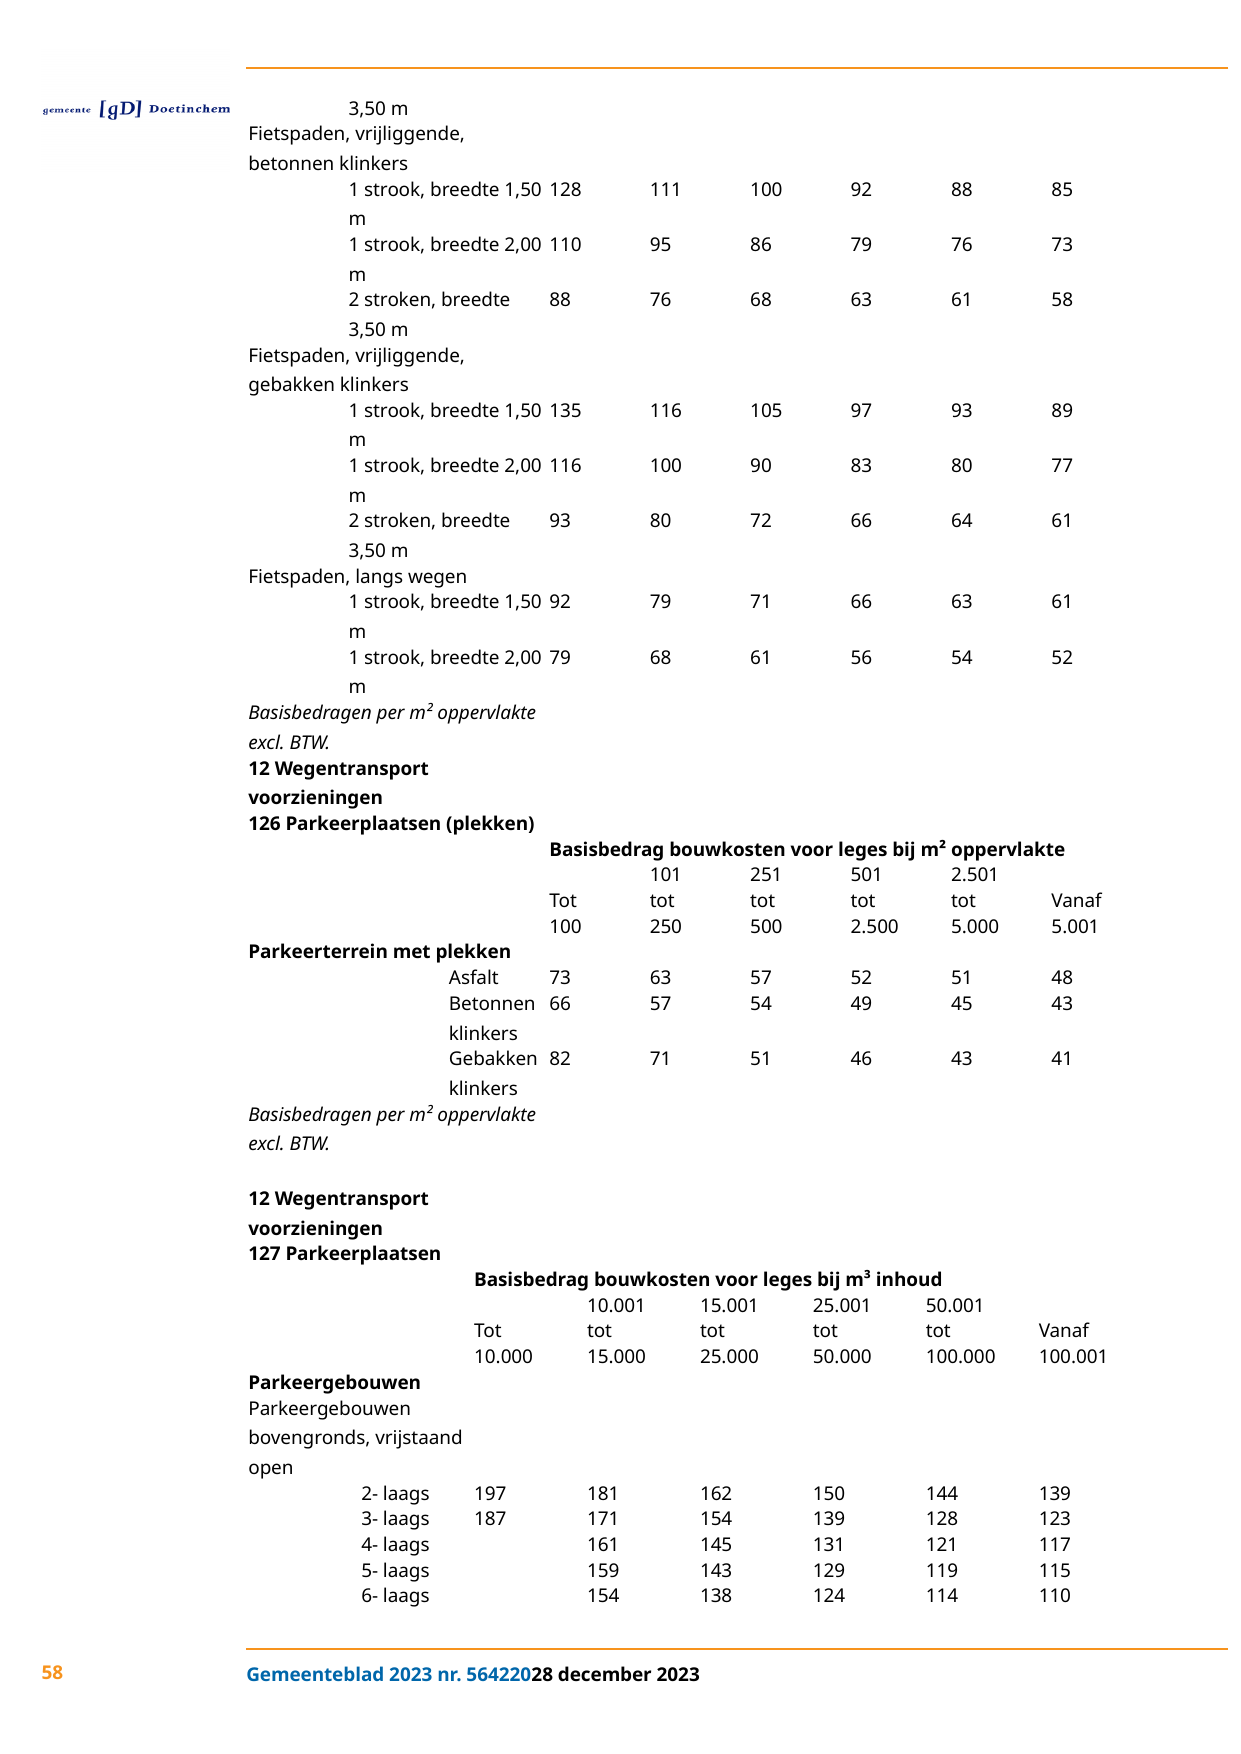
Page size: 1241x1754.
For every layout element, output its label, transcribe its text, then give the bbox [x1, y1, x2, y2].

table_cell 144 [926, 1480, 1038, 1505]
table_cell 68 [650, 644, 750, 699]
table_cell 115 [1039, 1557, 1152, 1583]
table_cell 97 [850, 397, 951, 452]
table_cell [248, 836, 449, 861]
table_cell [1051, 1101, 1152, 1156]
table_cell [248, 286, 348, 342]
table_cell 1 strook, breedte 1,50 m [348, 397, 549, 452]
table_cell 10.000 [474, 1343, 587, 1369]
table_cell Parkeerterrein met plekken [248, 939, 549, 964]
table_cell [348, 1156, 449, 1182]
table_cell tot [650, 887, 750, 913]
table_cell 2.501 [951, 861, 1051, 887]
table_cell [951, 95, 1051, 121]
table_cell 88 [549, 286, 649, 342]
table_cell [700, 1240, 813, 1266]
table_cell 500 [750, 913, 850, 939]
table_header [474, 1185, 587, 1240]
table_cell 114 [926, 1583, 1038, 1608]
table_cell 251 [750, 861, 850, 887]
table_cell [850, 699, 951, 755]
table_cell 138 [700, 1583, 813, 1608]
table_cell 139 [1039, 1480, 1152, 1505]
table_cell 80 [650, 508, 750, 563]
table_cell 128 [549, 176, 649, 231]
table_cell [750, 1101, 850, 1156]
table_cell 135 [549, 397, 649, 452]
table_cell [750, 342, 850, 397]
table_cell 123 [1039, 1505, 1152, 1531]
table_cell 89 [1051, 397, 1152, 452]
table_cell 124 [813, 1583, 926, 1608]
table_cell 5.001 [1051, 913, 1152, 939]
table_cell 92 [850, 176, 951, 231]
table_cell 63 [650, 964, 750, 990]
table_cell 105 [750, 397, 850, 452]
table_cell 76 [951, 231, 1051, 286]
table_cell 2.500 [850, 913, 951, 939]
table_cell 63 [850, 286, 951, 342]
table_header [700, 1185, 813, 1240]
table_cell 126 Parkeerplaatsen (plekken) [248, 810, 549, 836]
table_cell 145 [700, 1531, 813, 1557]
table_cell 1 strook, breedte 2,00 m [348, 453, 549, 508]
table_cell [248, 453, 348, 508]
table_cell [951, 1156, 1051, 1182]
table_cell [549, 1101, 649, 1156]
table_cell [248, 589, 348, 644]
table_cell 154 [700, 1505, 813, 1531]
table_cell 54 [951, 644, 1051, 699]
table_cell [248, 1045, 449, 1101]
table_cell 10.001 [587, 1292, 700, 1318]
table_cell 93 [951, 397, 1051, 452]
table_cell tot [813, 1318, 926, 1343]
table_cell 25.000 [700, 1343, 813, 1369]
table_cell 128 [926, 1505, 1038, 1531]
table_cell [248, 861, 449, 887]
table_cell 111 [650, 176, 750, 231]
table_cell [750, 699, 850, 755]
table_cell [951, 699, 1051, 755]
table_cell 100.000 [926, 1343, 1038, 1369]
table_cell 86 [750, 231, 850, 286]
table_cell [850, 755, 951, 810]
table_cell [650, 95, 750, 121]
table_cell 72 [750, 508, 850, 563]
table_cell [850, 1156, 951, 1182]
table_cell 66 [850, 508, 951, 563]
table_cell [248, 644, 348, 699]
table_header [926, 1185, 1038, 1240]
table_cell [850, 342, 951, 397]
table_cell 61 [750, 644, 850, 699]
table_cell [1051, 755, 1152, 810]
table_cell [750, 563, 850, 589]
table_cell [248, 1505, 361, 1531]
table_header [813, 1185, 926, 1240]
table_cell 25.001 [813, 1292, 926, 1318]
table_cell [951, 121, 1051, 176]
table_cell [850, 563, 951, 589]
table_cell Vanaf [1039, 1318, 1152, 1343]
table_cell [650, 563, 750, 589]
table_cell [700, 1369, 813, 1395]
table_cell 43 [1051, 990, 1152, 1045]
table_cell [361, 1266, 474, 1292]
table_cell 54 [750, 990, 850, 1045]
table_cell 501 [850, 861, 951, 887]
table_cell Basisbedrag bouwkosten voor leges bij m³ inhoud [474, 1266, 1152, 1292]
table_cell Fietspaden, vrijliggende, gebakken klinkers [248, 342, 549, 397]
table_cell tot [850, 887, 951, 913]
picture [41, 47, 231, 172]
table_cell 64 [951, 508, 1051, 563]
table_cell [248, 1318, 361, 1343]
table_cell 154 [587, 1583, 700, 1608]
table_cell 101 [650, 861, 750, 887]
table_cell [474, 1557, 587, 1583]
table_cell [248, 1583, 361, 1608]
table_cell 162 [700, 1480, 813, 1505]
table_cell [248, 964, 449, 990]
table_cell [587, 1369, 700, 1395]
table_cell [474, 1292, 587, 1318]
table_cell [549, 699, 649, 755]
table_cell [813, 1369, 926, 1395]
table_cell [951, 342, 1051, 397]
table_cell tot [951, 887, 1051, 913]
table_cell [951, 563, 1051, 589]
table_cell [549, 861, 649, 887]
table_cell 116 [549, 453, 649, 508]
table_cell [650, 1156, 750, 1182]
table_cell [248, 887, 449, 913]
table_cell [449, 887, 549, 913]
table_cell 77 [1051, 453, 1152, 508]
table_cell 110 [549, 231, 649, 286]
table_cell [248, 1266, 361, 1292]
table_cell 49 [850, 990, 951, 1045]
table_cell 43 [951, 1045, 1051, 1101]
table_cell [549, 342, 649, 397]
table_cell [951, 939, 1051, 964]
table_cell [248, 508, 348, 563]
table_cell 58 [1051, 286, 1152, 342]
table_cell [248, 231, 348, 286]
table_cell [650, 699, 750, 755]
table_cell 15.000 [587, 1343, 700, 1369]
table_cell [549, 95, 649, 121]
table_cell [1051, 1156, 1152, 1182]
table_cell [1051, 939, 1152, 964]
table_cell Parkeergebouwen [248, 1369, 474, 1395]
table_cell 73 [549, 964, 649, 990]
table_cell 50.001 [926, 1292, 1038, 1318]
table_cell [449, 861, 549, 887]
table_cell 57 [650, 990, 750, 1045]
table_cell [1039, 1395, 1152, 1480]
table_cell [248, 1343, 361, 1369]
table_cell 63 [951, 589, 1051, 644]
table_cell 66 [549, 990, 649, 1045]
table_cell [813, 1240, 926, 1266]
table_cell 57 [750, 964, 850, 990]
table_cell [650, 755, 750, 810]
table_cell 116 [650, 397, 750, 452]
table_cell [248, 397, 348, 452]
table_cell 95 [650, 231, 750, 286]
table_cell [850, 1101, 951, 1156]
table_cell Tot [474, 1318, 587, 1343]
table_cell tot [700, 1318, 813, 1343]
table_cell [750, 939, 850, 964]
table_cell [248, 1292, 361, 1318]
table_cell [549, 755, 649, 810]
table_cell 100 [750, 176, 850, 231]
table_cell [650, 1101, 750, 1156]
table_cell Basisbedragen per m² oppervlakte excl. BTW. [248, 1101, 549, 1156]
table_cell [750, 755, 850, 810]
table_cell [549, 563, 649, 589]
table_cell [650, 121, 750, 176]
table_cell 48 [1051, 964, 1152, 990]
table_cell [650, 342, 750, 397]
table_cell 100.001 [1039, 1343, 1152, 1369]
table_cell [549, 1156, 649, 1182]
table_cell 52 [850, 964, 951, 990]
table_cell [813, 1395, 926, 1480]
table_cell 68 [750, 286, 850, 342]
table_cell 41 [1051, 1045, 1152, 1101]
table_cell 121 [926, 1531, 1038, 1557]
table_cell [1051, 563, 1152, 589]
table_cell 90 [750, 453, 850, 508]
table_cell [248, 1531, 361, 1557]
table_cell 131 [813, 1531, 926, 1557]
table_cell 46 [850, 1045, 951, 1101]
table_cell 61 [1051, 508, 1152, 563]
table_cell [850, 95, 951, 121]
table_cell 52 [1051, 644, 1152, 699]
table_cell 187 [474, 1505, 587, 1531]
table_cell tot [750, 887, 850, 913]
table_cell 79 [549, 644, 649, 699]
table_cell [1039, 1292, 1152, 1318]
table_cell [361, 1292, 474, 1318]
table_cell [474, 1369, 587, 1395]
table_cell tot [926, 1318, 1038, 1343]
table_cell [951, 1101, 1051, 1156]
table_cell [449, 1156, 549, 1182]
table_cell tot [587, 1318, 700, 1343]
table_cell Fietspaden, langs wegen [248, 563, 549, 589]
table_cell Gebakken klinkers [449, 1045, 549, 1101]
table_cell 73 [1051, 231, 1152, 286]
table_cell [248, 1557, 361, 1583]
table_cell 12 Wegentransport voorzieningen [248, 755, 549, 810]
table_cell 119 [926, 1557, 1038, 1583]
table_cell Parkeergebouwen bovengronds, vrijstaand open [248, 1395, 474, 1480]
table_cell [474, 1583, 587, 1608]
table_cell 76 [650, 286, 750, 342]
table_cell 56 [850, 644, 951, 699]
table_cell [549, 810, 649, 836]
table_cell 1 strook, breedte 1,50 m [348, 176, 549, 231]
table_cell [750, 95, 850, 121]
table_cell Basisbedrag bouwkosten voor leges bij m² oppervlakte [549, 836, 1152, 861]
table_cell [850, 810, 951, 836]
table_cell [248, 95, 348, 121]
table_cell [1051, 95, 1152, 121]
table_cell 61 [1051, 589, 1152, 644]
table_cell 79 [850, 231, 951, 286]
table_cell [1039, 1240, 1152, 1266]
table_cell 6- laags [361, 1583, 474, 1608]
table_cell [1051, 699, 1152, 755]
table_cell 117 [1039, 1531, 1152, 1557]
table_cell 71 [650, 1045, 750, 1101]
table_cell [1051, 810, 1152, 836]
table_cell Fietspaden, vrijliggende, betonnen klinkers [248, 121, 549, 176]
table_cell [361, 1343, 474, 1369]
table_cell 2 stroken, breedte 3,50 m [348, 508, 549, 563]
table_cell [1051, 121, 1152, 176]
table_cell [449, 913, 549, 939]
table_cell 82 [549, 1045, 649, 1101]
table_cell [449, 836, 549, 861]
table_cell 79 [650, 589, 750, 644]
table_cell Basisbedragen per m² oppervlakte excl. BTW. [248, 699, 549, 755]
table_cell [474, 1395, 587, 1480]
table_cell [474, 1531, 587, 1557]
table_cell 100 [549, 913, 649, 939]
table_cell [248, 913, 449, 939]
table_cell 61 [951, 286, 1051, 342]
table_cell [361, 1318, 474, 1343]
table_cell [1051, 861, 1152, 887]
table_cell 1 strook, breedte 2,00 m [348, 231, 549, 286]
table_header 12 Wegentransport voorzieningen [248, 1185, 474, 1240]
table_cell 15.001 [700, 1292, 813, 1318]
table_cell [850, 121, 951, 176]
table_cell [850, 939, 951, 964]
table_cell 139 [813, 1505, 926, 1531]
table_cell [1051, 342, 1152, 397]
table_cell [750, 810, 850, 836]
table_cell [750, 121, 850, 176]
table_cell 3- laags [361, 1505, 474, 1531]
table_cell 5.000 [951, 913, 1051, 939]
table_cell [1039, 1369, 1152, 1395]
table_cell Vanaf [1051, 887, 1152, 913]
table_header [587, 1185, 700, 1240]
table_cell 2 stroken, breedte 3,50 m [348, 286, 549, 342]
table_cell 92 [549, 589, 649, 644]
table_cell 51 [951, 964, 1051, 990]
table_cell [587, 1240, 700, 1266]
table_cell 127 Parkeerplaatsen [248, 1240, 474, 1266]
table_cell [926, 1369, 1038, 1395]
table_cell [248, 1480, 361, 1505]
table_cell 93 [549, 508, 649, 563]
table_cell [700, 1395, 813, 1480]
table_cell 4- laags [361, 1531, 474, 1557]
table_cell 1 strook, breedte 1,50 m [348, 589, 549, 644]
table_cell 150 [813, 1480, 926, 1505]
table_cell [650, 939, 750, 964]
table_cell [248, 990, 449, 1045]
table_cell 161 [587, 1531, 700, 1557]
table_cell 129 [813, 1557, 926, 1583]
table_cell 181 [587, 1480, 700, 1505]
table_cell 71 [750, 589, 850, 644]
table_cell 50.000 [813, 1343, 926, 1369]
table_cell [926, 1240, 1038, 1266]
table_cell [248, 176, 348, 231]
table_cell Betonnen klinkers [449, 990, 549, 1045]
table_cell [474, 1240, 587, 1266]
table_cell 1 strook, breedte 2,00 m [348, 644, 549, 699]
table_cell 3,50 m [348, 95, 549, 121]
table_cell 83 [850, 453, 951, 508]
table_cell Asfalt [449, 964, 549, 990]
table_cell [587, 1395, 700, 1480]
table_cell Tot [549, 887, 649, 913]
table_cell 5- laags [361, 1557, 474, 1583]
table_cell 66 [850, 589, 951, 644]
table_cell 143 [700, 1557, 813, 1583]
table_cell 45 [951, 990, 1051, 1045]
table_cell 2- laags [361, 1480, 474, 1505]
table_cell 250 [650, 913, 750, 939]
table_cell 159 [587, 1557, 700, 1583]
table_cell 51 [750, 1045, 850, 1101]
table_cell 197 [474, 1480, 587, 1505]
table_cell [549, 121, 649, 176]
table_cell [549, 939, 649, 964]
table_cell [750, 1156, 850, 1182]
table_cell 100 [650, 453, 750, 508]
table_cell 85 [1051, 176, 1152, 231]
table_cell 110 [1039, 1583, 1152, 1608]
table_cell [926, 1395, 1038, 1480]
table_cell [951, 755, 1051, 810]
table_header [1039, 1185, 1152, 1240]
table_cell 88 [951, 176, 1051, 231]
table_cell 80 [951, 453, 1051, 508]
table_cell [951, 810, 1051, 836]
table_cell [650, 810, 750, 836]
table_cell 171 [587, 1505, 700, 1531]
table_cell [248, 1156, 348, 1182]
